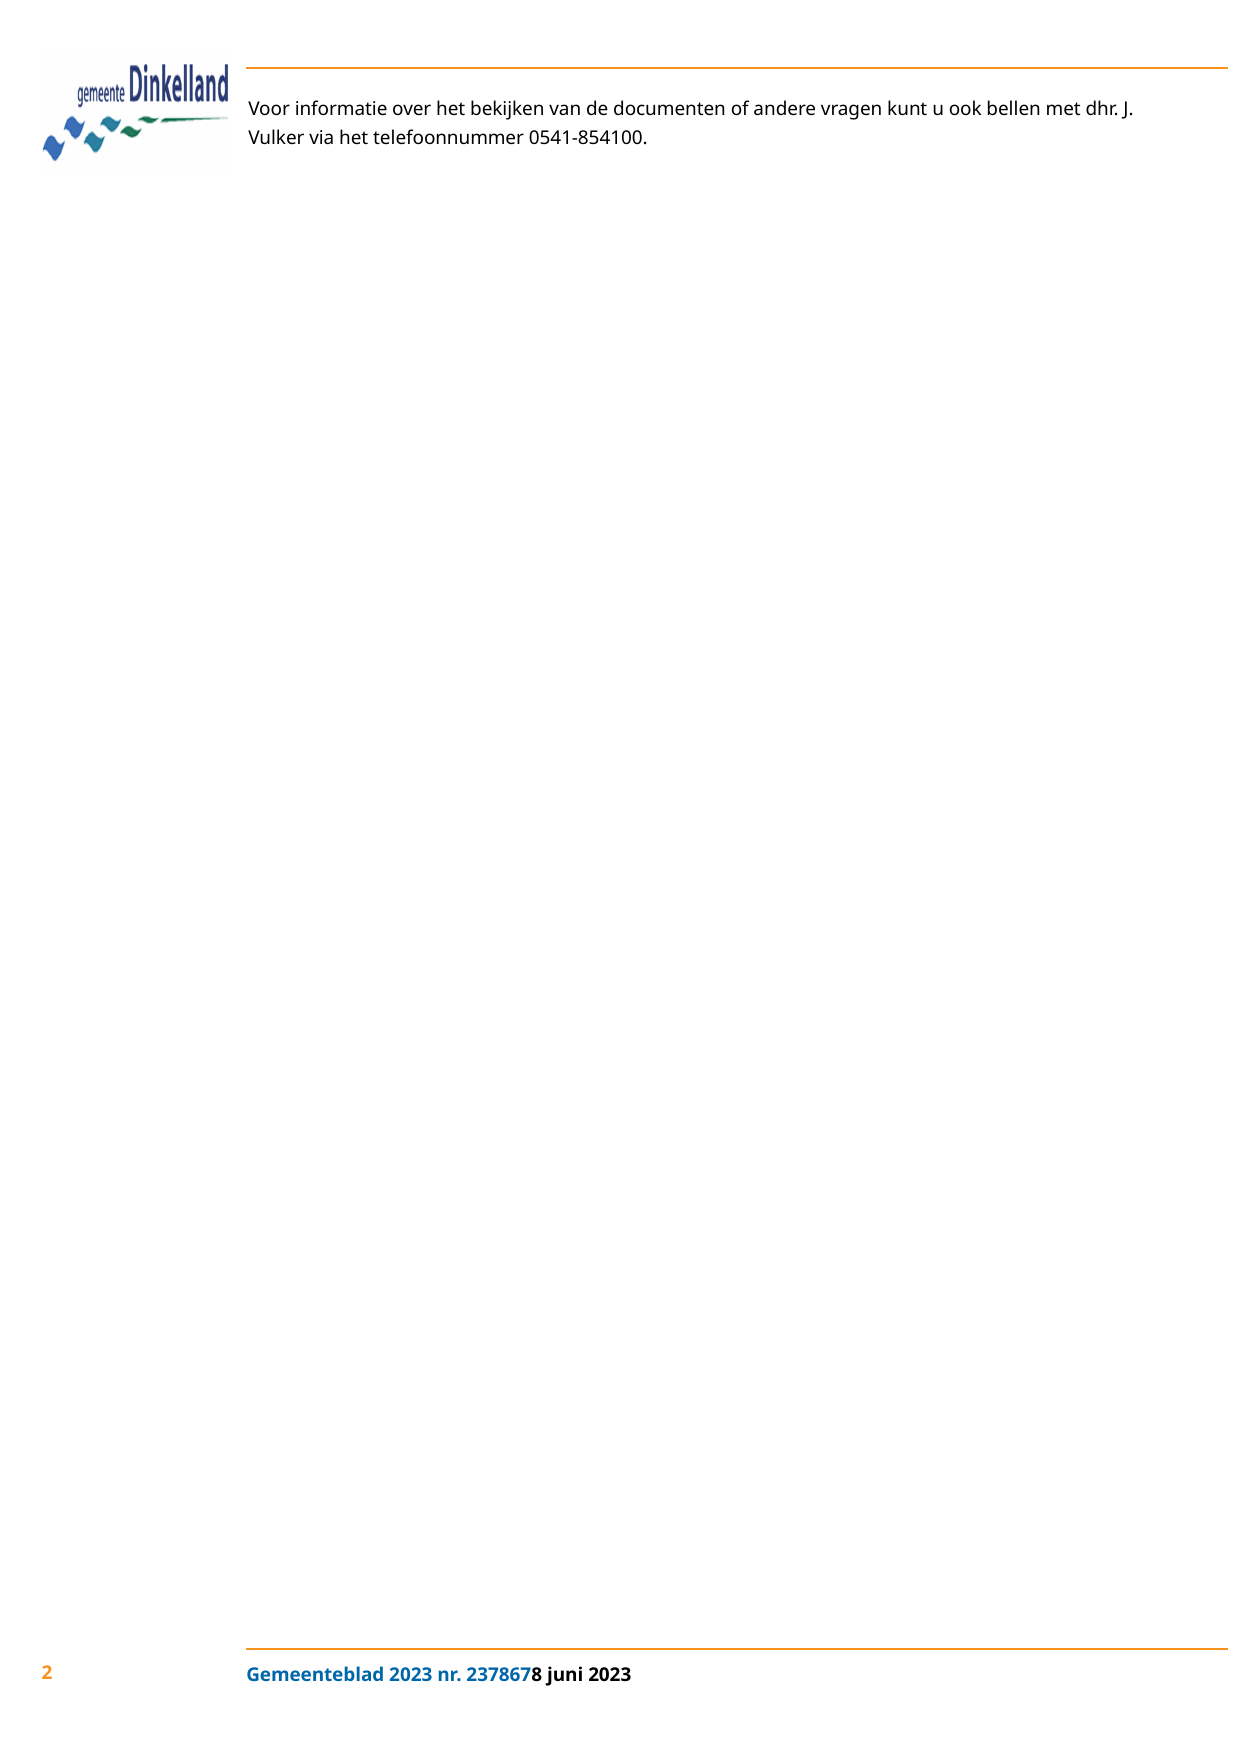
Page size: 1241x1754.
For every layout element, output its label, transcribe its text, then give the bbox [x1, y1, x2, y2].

picture [41, 47, 231, 172]
text Voor informatie over het bekijken van de documenten of andere vragen kunt u ook bellen met dhr. J. Vulker via het telefoonnummer 0541-854100. [248, 95, 1152, 150]
